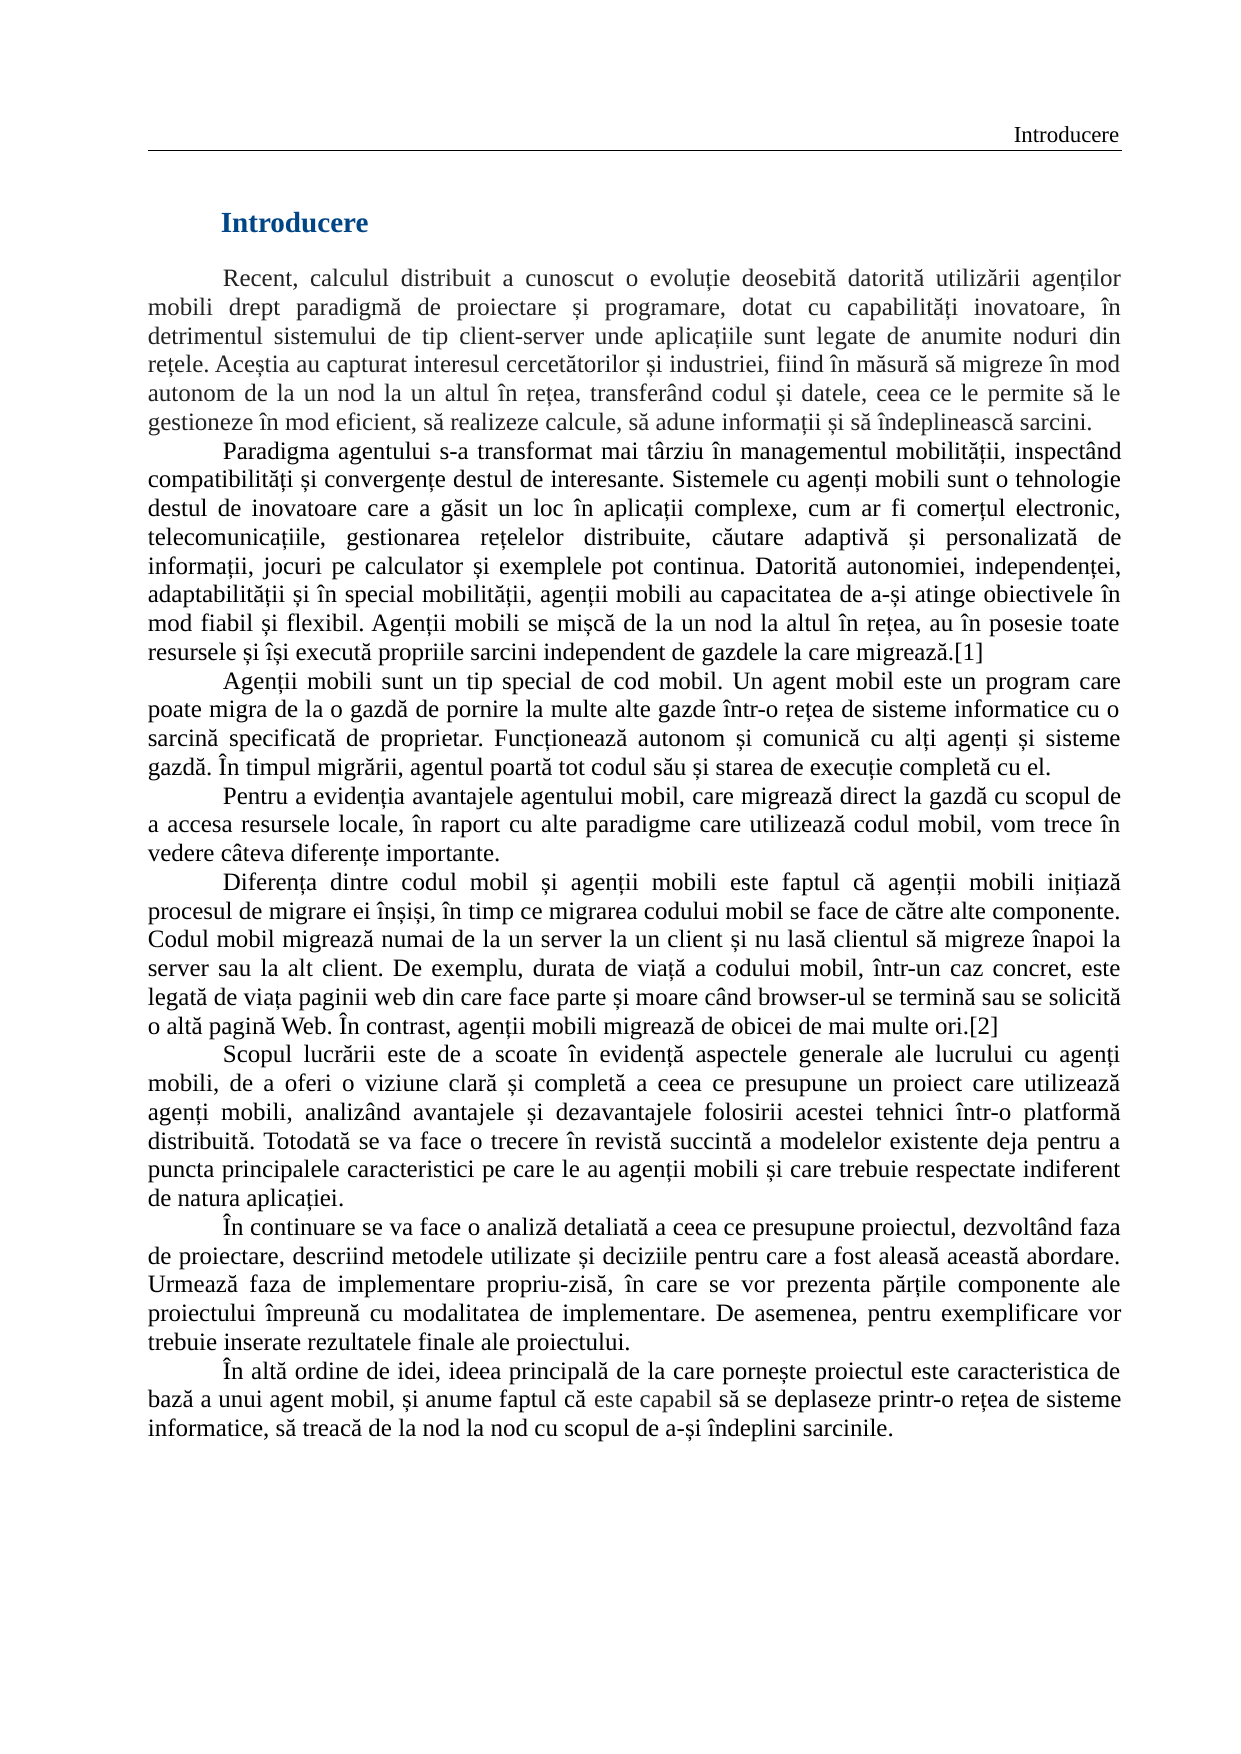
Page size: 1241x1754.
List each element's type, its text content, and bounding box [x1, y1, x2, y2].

subtitle Introducere [148, 205, 1122, 238]
text Pentru a evidenția avantajele agentului mobil, care migrează direct la gazdă cu scopul de a accesa resursele locale, în raport cu alte paradigme care utilizează codul mobil, vom trece în vedere câteva diferențe importante. [148, 781, 1122, 867]
text În continuare se va face o analiză detaliată a ceea ce presupune proiectul, dezvoltând faza de proiectare, descriind metodele utilizate și deciziile pentru care a fost aleasă această abordare. Urmează faza de implementare propriu-zisă, în care se vor prezenta părțile componente ale proiectului împreună cu modalitatea de implementare. De asemenea, pentru exemplificare vor trebuie inserate rezultatele finale ale proiectului. [148, 1212, 1122, 1356]
text Diferența dintre codul mobil și agenții mobili este faptul că agenții mobili inițiază procesul de migrare ei înșiși, în timp ce migrarea codului mobil se face de către alte componente. Codul mobil migrează numai de la un server la un client și nu lasă clientul să migreze înapoi la server sau la alt client. De exemplu, durata de viață a codului mobil, într-un caz concret, este legată de viața paginii web din care face parte și moare când browser-ul se termină sau se solicită o altă pagină Web. În contrast, agenții mobili migrează de obicei de mai multe ori.[2] [148, 867, 1122, 1039]
text Agenții mobili sunt un tip special de cod mobil. Un agent mobil este un program care poate migra de la o gazdă de pornire la multe alte gazde într-o rețea de sisteme informatice cu o sarcină specificată de proprietar. Funcționează autonom și comunică cu alți agenți și sisteme gazdă. În timpul migrării, agentul poartă tot codul său și starea de execuție completă cu el. [148, 666, 1122, 781]
text Scopul lucrării este de a scoate în evidență aspectele generale ale lucrului cu agenți mobili, de a oferi o viziune clară și completă a ceea ce presupune un proiect care utilizează agenți mobili, analizând avantajele și dezavantajele folosirii acestei tehnici într-o platformă distribuită. Totodată se va face o trecere în revistă succintă a modelelor existente deja pentru a puncta principalele caracteristici pe care le au agenții mobili și care trebuie respectate indiferent de natura aplicației. [148, 1039, 1122, 1212]
text Paradigma agentului s-a transformat mai târziu în managementul mobilității, inspectând compatibilități și convergențe destul de interesante. Sistemele cu agenți mobili sunt o tehnologie destul de inovatoare care a găsit un loc în aplicații complexe, cum ar fi comerțul electronic, telecomunicațiile, gestionarea rețelelor distribuite, căutare adaptivă și personalizată de informații, jocuri pe calculator și exemplele pot continua. Datorită autonomiei, independenței, adaptabilității și în special mobilității, agenții mobili au capacitatea de a-și atinge obiectivele în mod fiabil și flexibil. Agenții mobili se mișcă de la un nod la altul în rețea, au în posesie toate resursele și își execută propriile sarcini independent de gazdele la care migrează.[1] [148, 436, 1122, 666]
text În altă ordine de idei, ideea principală de la care pornește proiectul este caracteristica de bază a unui agent mobil, și anume faptul că este capabil să se deplaseze printr-o rețea de sisteme informatice, să treacă de la nod la nod cu scopul de a-și îndeplini sarcinile. [148, 1356, 1122, 1442]
text Recent, calculul distribuit a cunoscut o evoluție deosebită datorită utilizării agenților mobili drept paradigmă de proiectare și programare, dotat cu capabilități inovatoare, în detrimentul sistemului de tip client-server unde aplicațiile sunt legate de anumite noduri din rețele. Aceștia au capturat interesul cercetătorilor și industriei, fiind în măsură să migreze în mod autonom de la un nod la un altul în rețea, transferând codul și datele, ceea ce le permite să le gestioneze în mod eficient, să realizeze calcule, să adune informații și să îndeplinească sarcini. [148, 263, 1122, 436]
